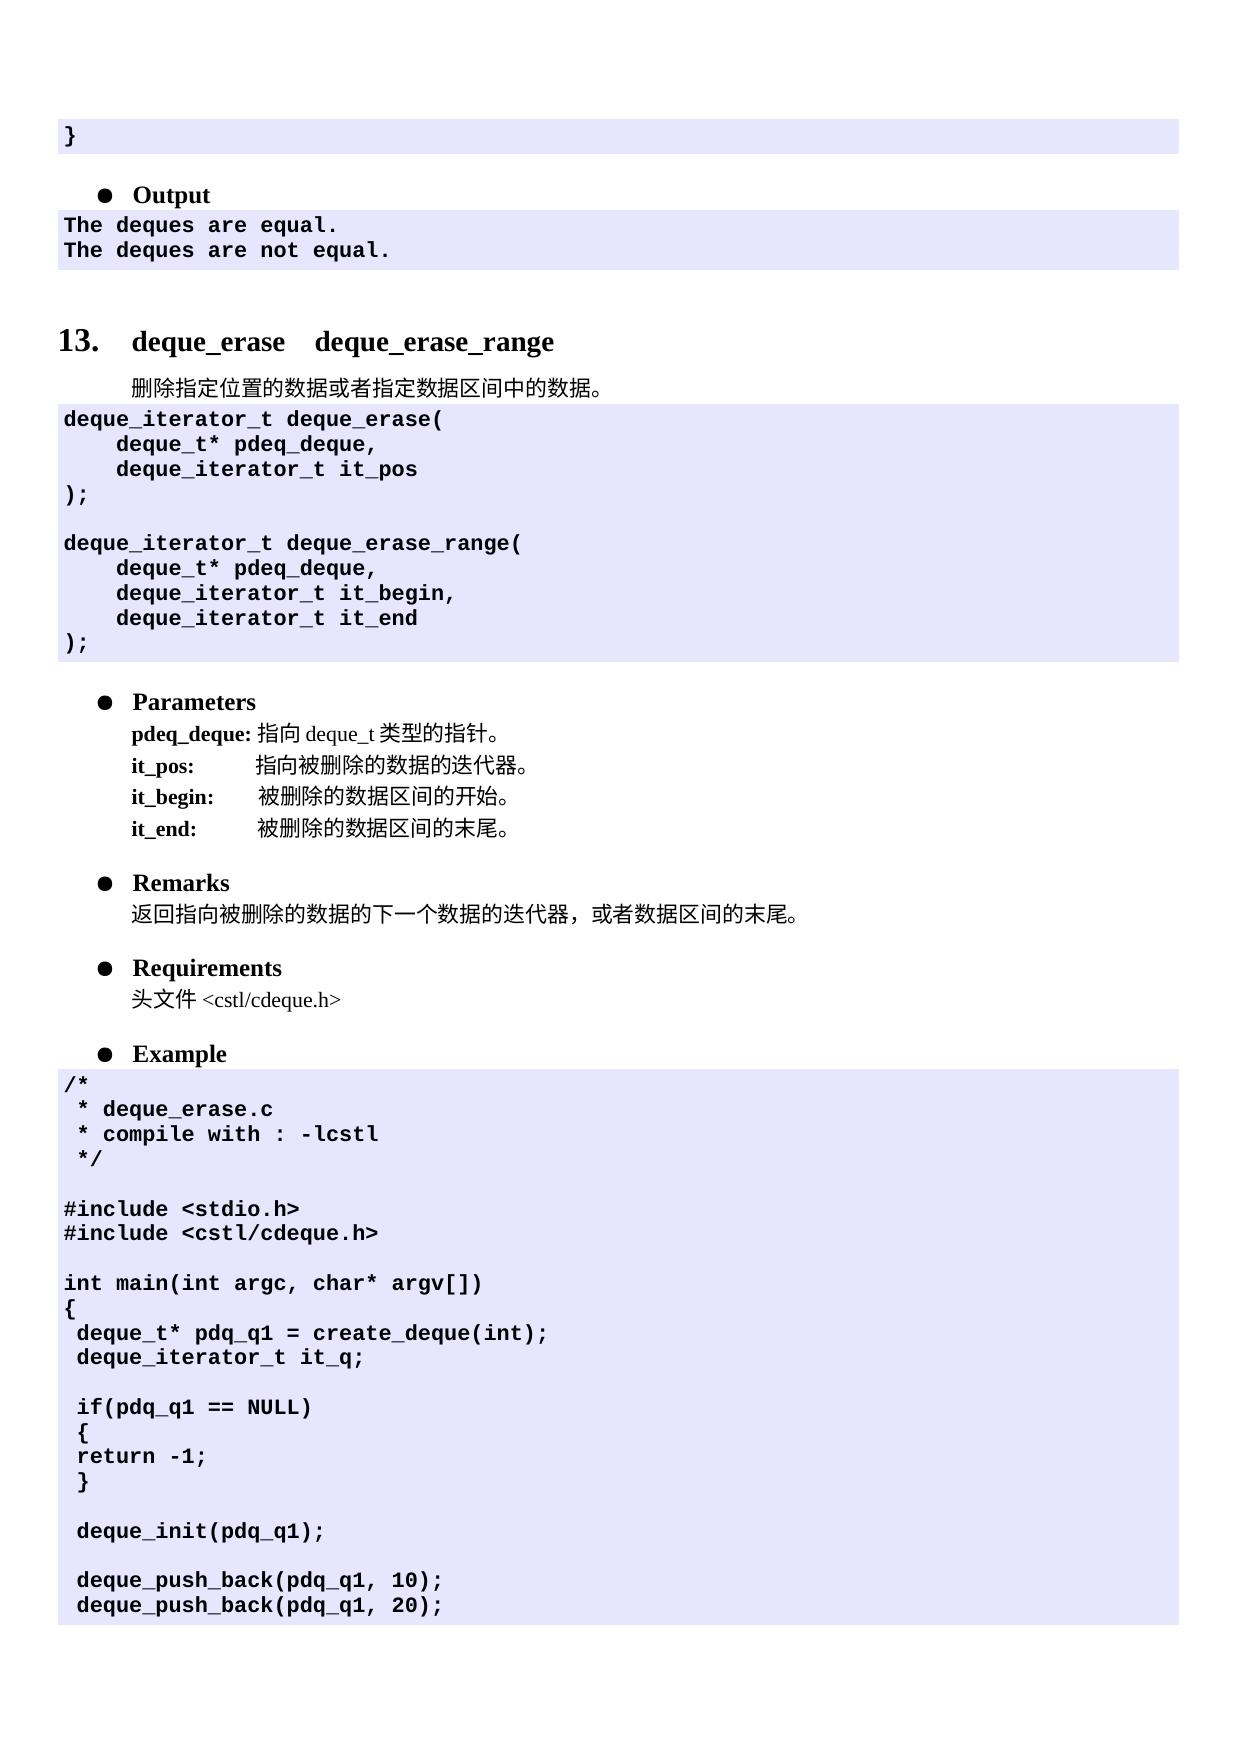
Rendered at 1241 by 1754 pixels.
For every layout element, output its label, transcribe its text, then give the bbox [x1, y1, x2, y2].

list Example [95, 1039, 1179, 1068]
subtitle deque_erase deque_erase_range [57, 320, 1179, 358]
table_header } [58, 119, 1179, 154]
text 返回指向被删除的数据的下一个数据的迭代器，或者数据区间的末尾。 [57, 897, 1179, 928]
text 删除指定位置的数据或者指定数据区间中的数据。 [57, 371, 1179, 402]
list Remarks [95, 868, 1179, 897]
text it_begin: 被删除的数据区间的开始。 [57, 779, 1179, 811]
text it_pos: 指向被删除的数据的迭代器。 [57, 748, 1179, 779]
table_header deque_iterator_t deque_erase( deque_t* pdeq_deque, deque_iterator_t it_pos ); deque_iterator_t deque_erase_range( deque_t* pdeq_deque, deque_iterator_t it_begin, deque_iterator_t it_end ); [58, 404, 1179, 662]
list Requirements [95, 953, 1179, 982]
list Parameters [95, 687, 1179, 716]
text 头文件 <cstl/cdeque.h> [57, 982, 1179, 1014]
text it_end: 被删除的数据区间的末尾。 [57, 811, 1179, 843]
list Output [95, 180, 1179, 208]
table_header /* * deque_erase.c * compile with : -lcstl */ #include <stdio.h> #include <cstl/cdeque.h> int main(int argc, char* argv[]) { deque_t* pdq_q1 = create_deque(int); deque_iterator_t it_q; if(pdq_q1 == NULL) { return -1; } deque_init(pdq_q1); deque_push_back(pdq_q1, 10); deque_push_back(pdq_q1, 20); [58, 1069, 1179, 1625]
text pdeq_deque: 指向deque_t类型的指针。 [57, 716, 1179, 748]
table_header The deques are equal. The deques are not equal. [58, 210, 1179, 270]
